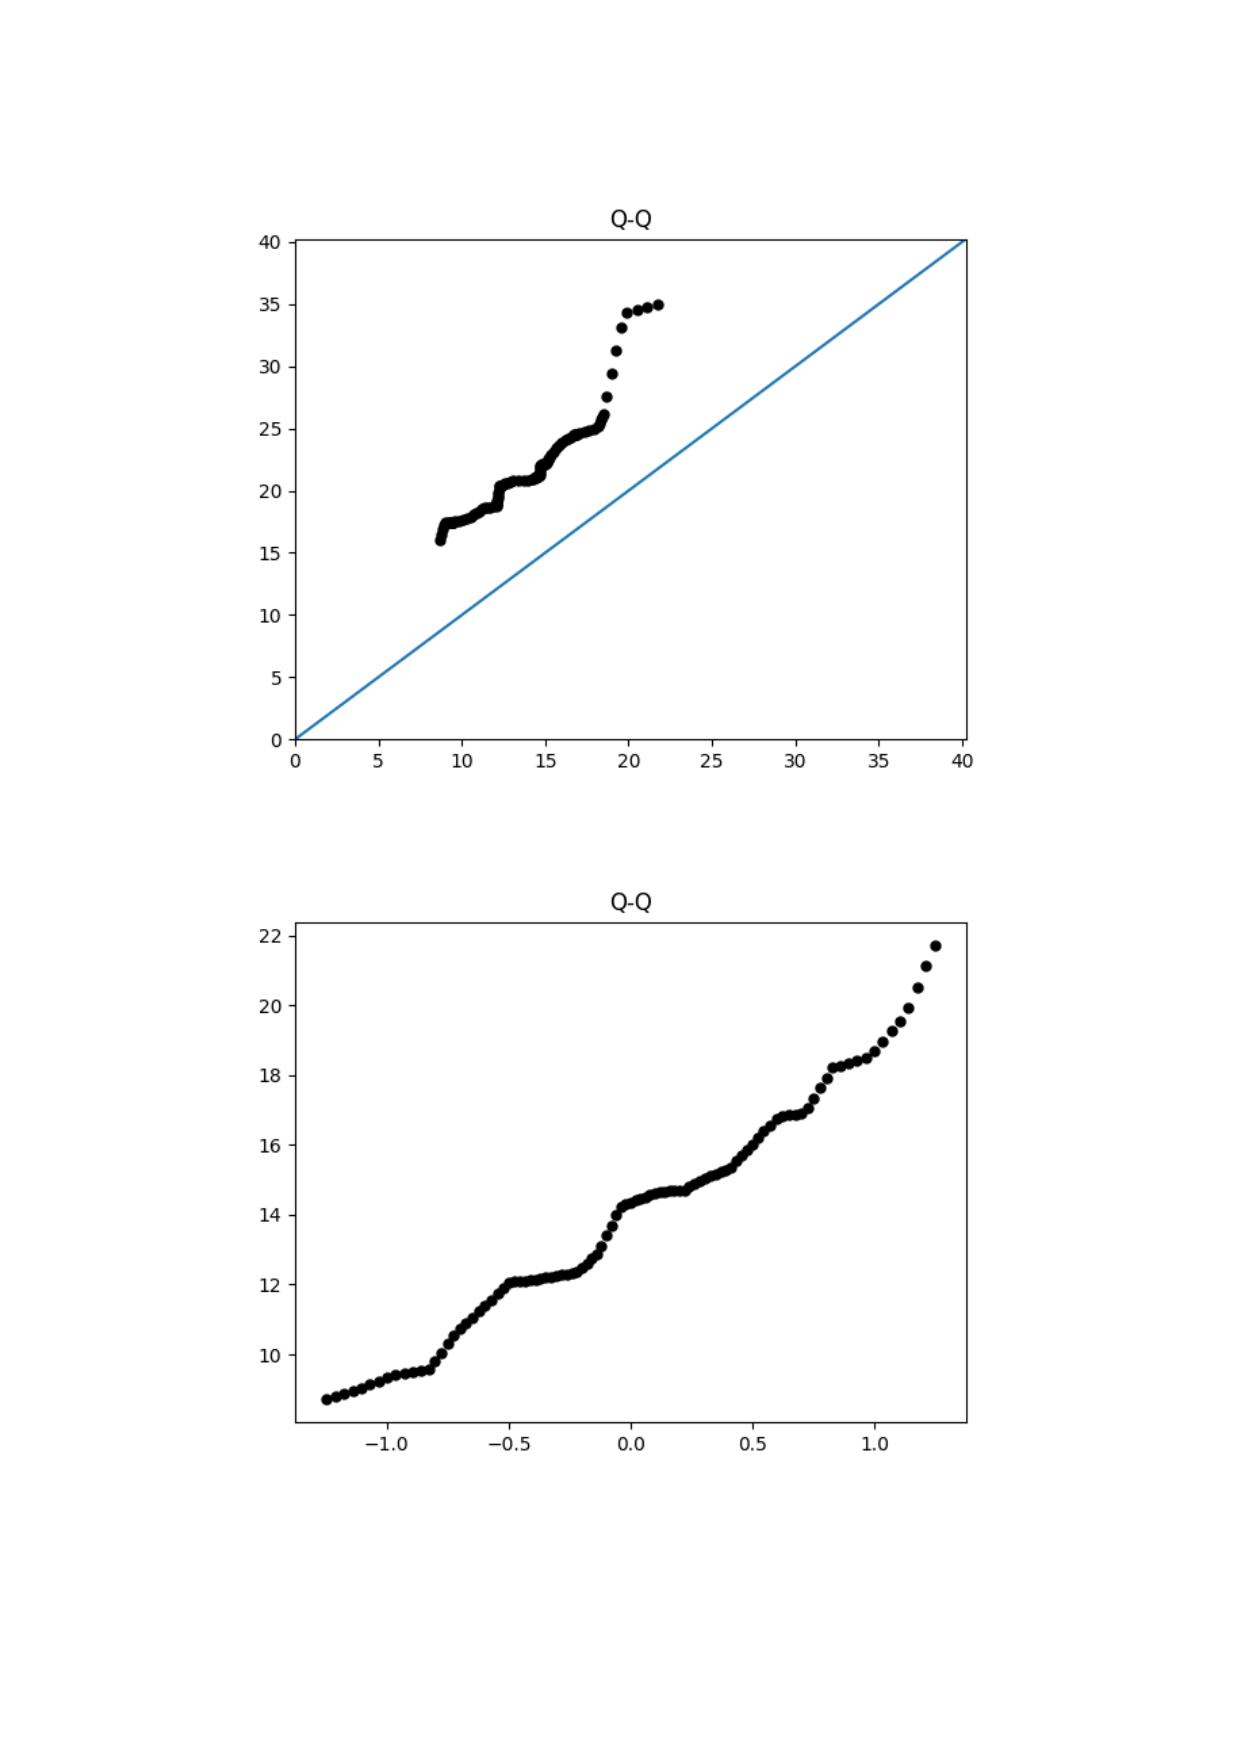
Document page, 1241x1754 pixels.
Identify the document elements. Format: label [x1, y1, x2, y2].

picture [187, 844, 1053, 1494]
picture [187, 162, 1053, 811]
